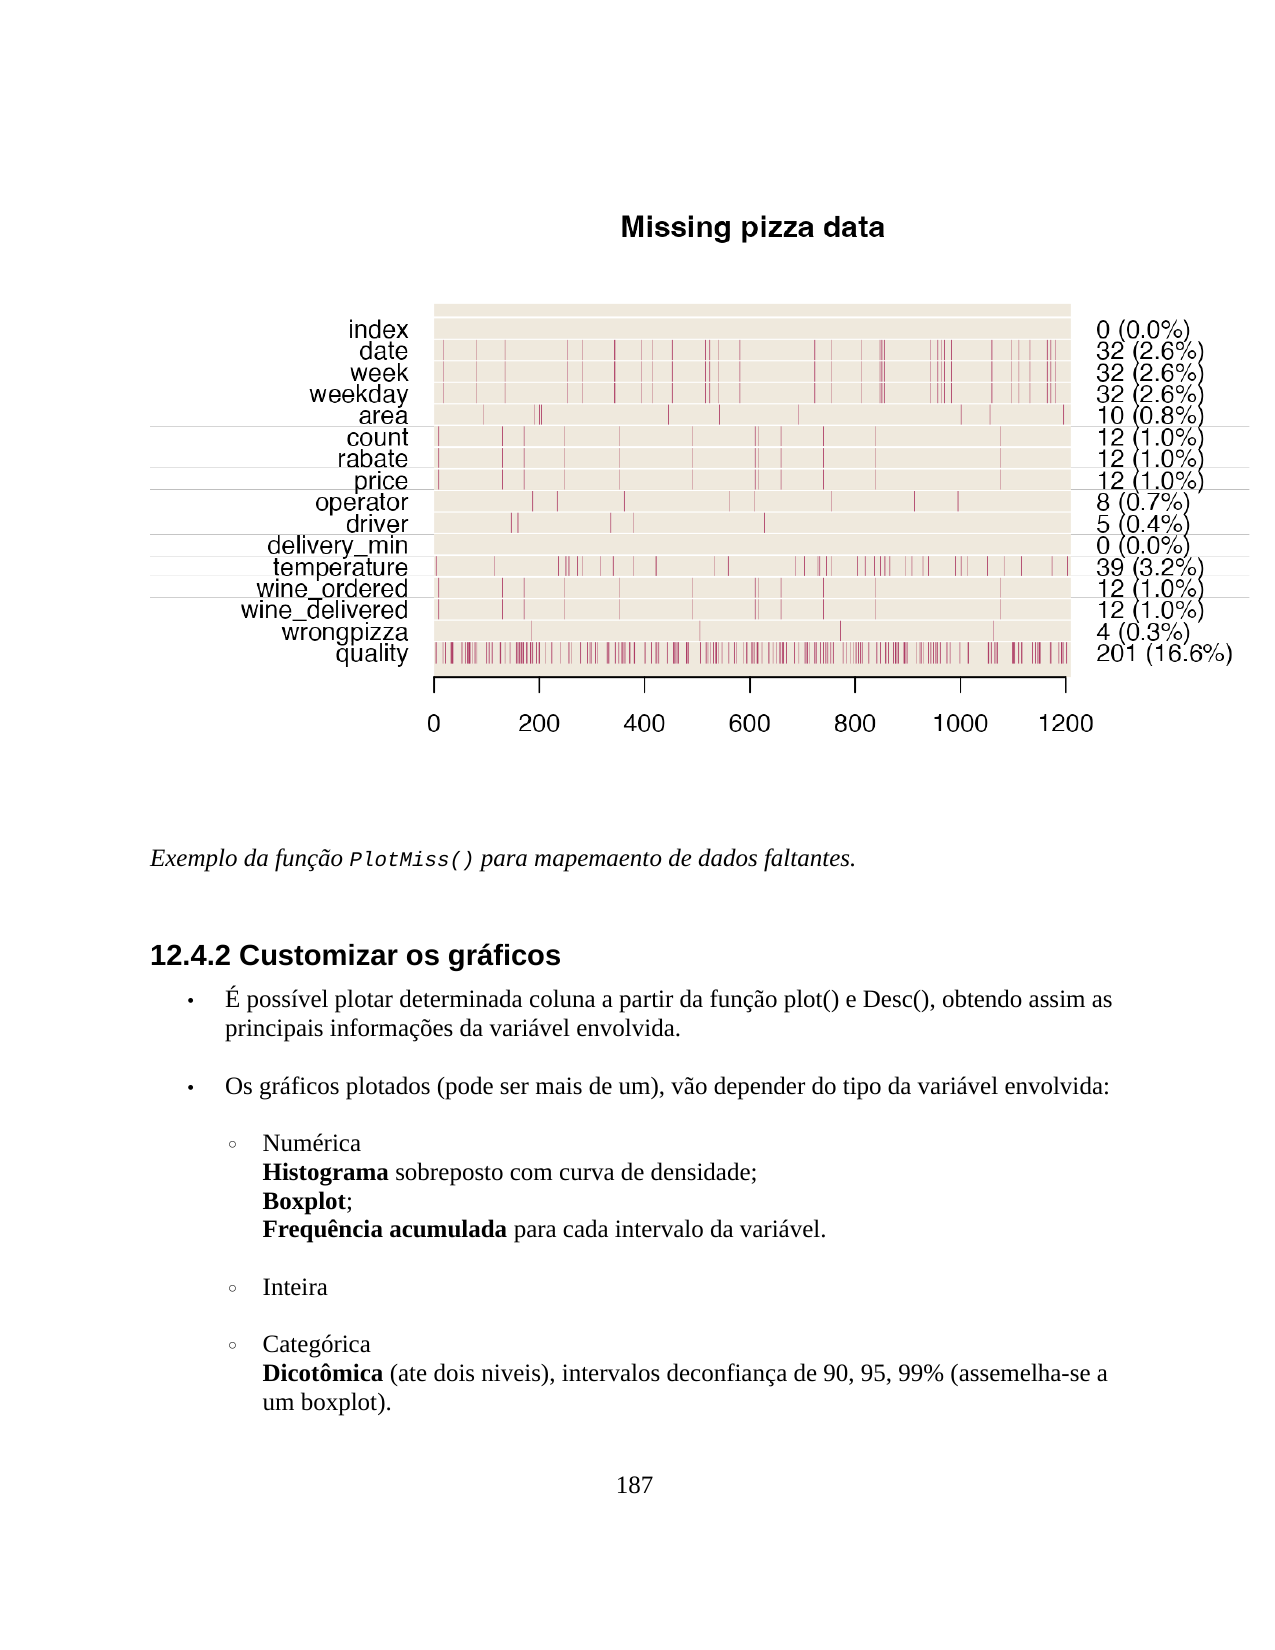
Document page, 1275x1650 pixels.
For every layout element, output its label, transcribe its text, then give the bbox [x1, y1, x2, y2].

list Os gráficos plotados (pode ser mais de um), vão depender do tipo da variável envolvida: [187, 1071, 1125, 1128]
picture [150, 150, 1250, 831]
subtitle 12.4.2 Customizar os gráficos [150, 938, 1125, 972]
list Categórica Dicotômica (ate dois niveis), intervalos deconfiança de 90, 95, 99% (assemelha-se a um boxplot). [225, 1329, 1125, 1416]
text Exemplo da função PlotMiss() para mapemaento de dados faltantes. [150, 843, 1125, 872]
list É possível plotar determinada coluna a partir da função plot() e Desc(), obtendo assim as principais informações da variável envolvida. [187, 984, 1125, 1071]
list Numérica Histograma sobreposto com curva de densidade; Boxplot; Frequência acumulada para cada intervalo da variável. [225, 1128, 1125, 1272]
list Inteira [225, 1272, 1125, 1329]
